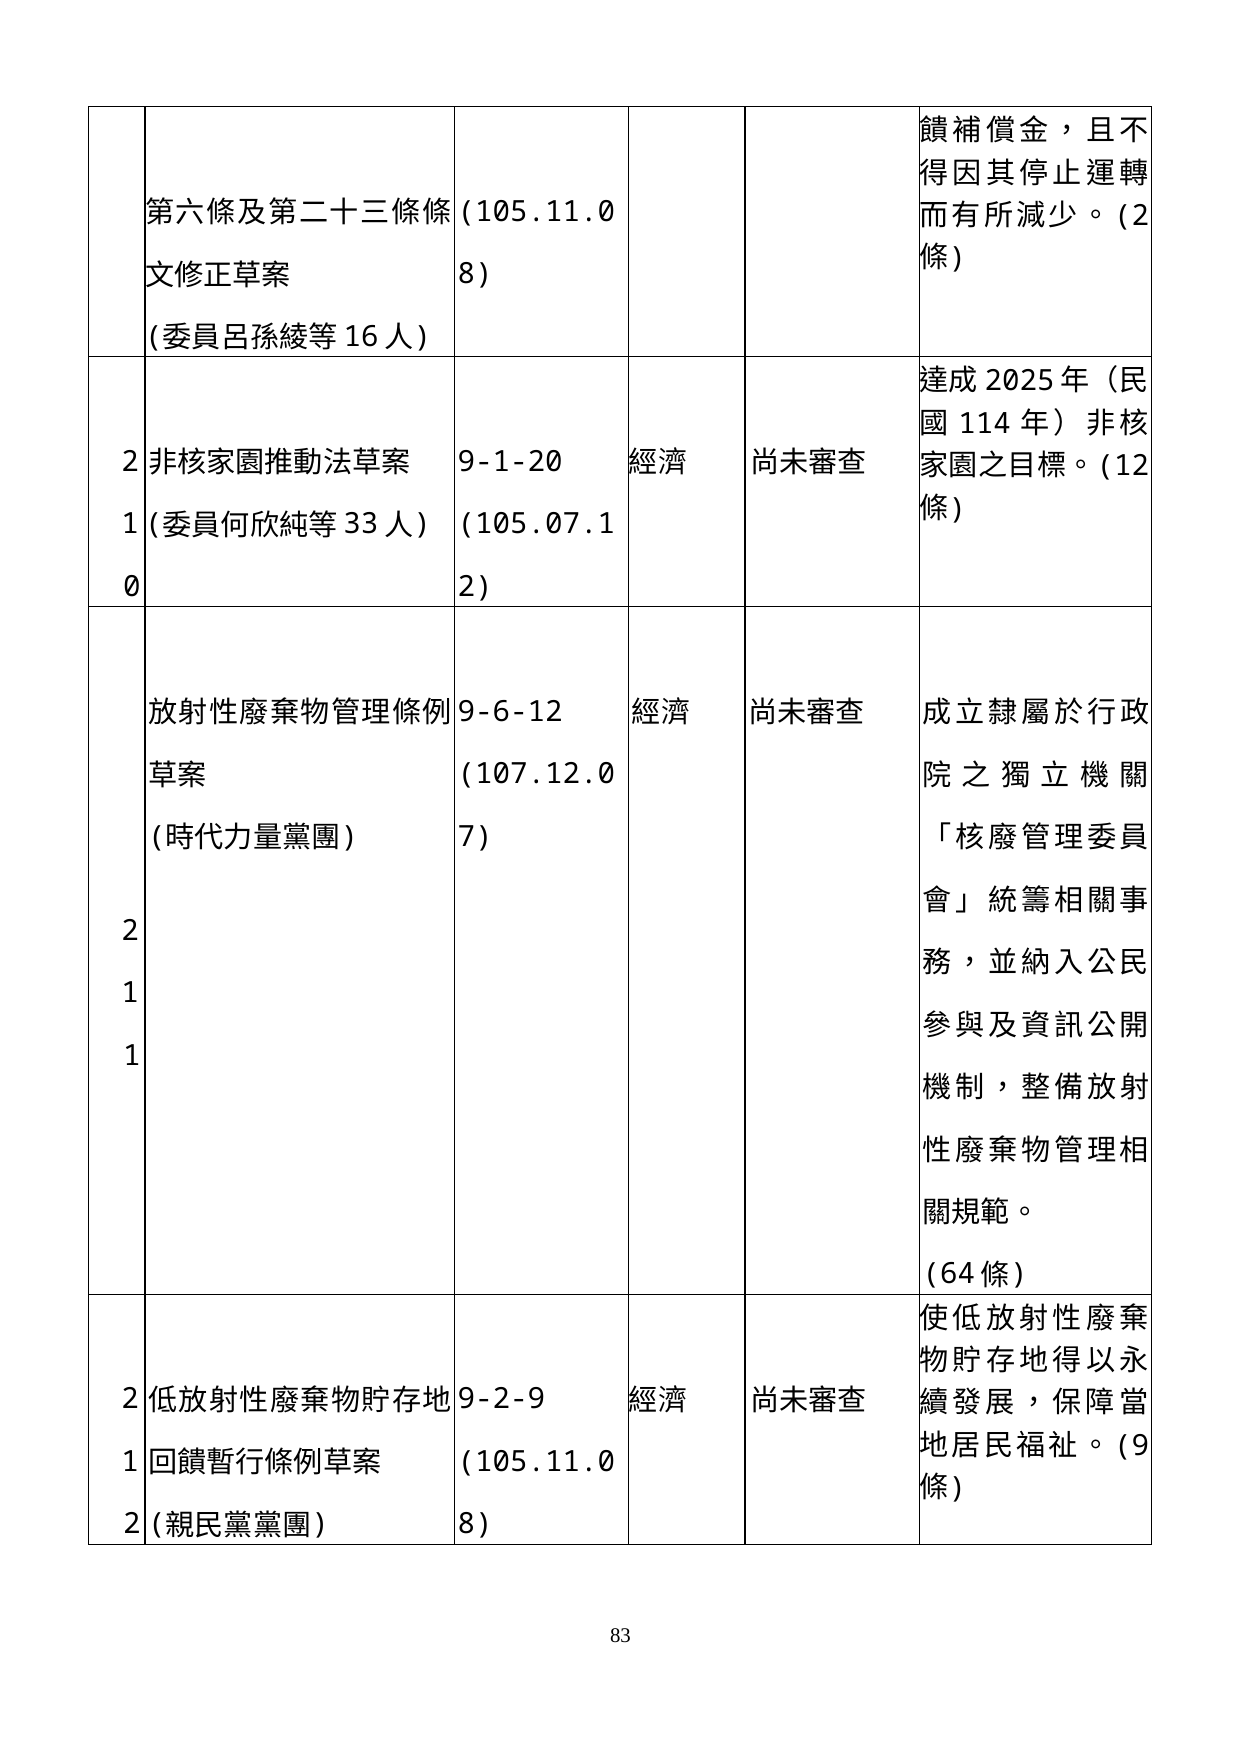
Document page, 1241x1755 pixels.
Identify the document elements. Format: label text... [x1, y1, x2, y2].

table_cell 尚未審查 [746, 1295, 919, 1543]
table_cell [89, 607, 144, 1293]
table_cell 9-1-20 (105.07.12) [455, 357, 628, 606]
table_cell 達成2025年（民國114年）非核家園之目標。(12條) [920, 357, 1151, 606]
table_cell [89, 1295, 144, 1543]
table_cell 非核家園推動法草案 (委員何欣純等33人) [146, 357, 454, 606]
table_cell 放射性廢棄物管理條例草案 (時代力量黨團) [146, 607, 454, 1293]
table_cell 9-6-12 (107.12.07) [455, 607, 628, 1293]
table_cell [89, 357, 144, 606]
table_cell 使低放射性廢棄物貯存地得以永續發展，保障當地居民福祉。(9條) [920, 1295, 1151, 1543]
table_cell (105.11.08) [455, 107, 628, 356]
table_cell [746, 107, 919, 356]
table_cell 9-2-9 (105.11.08) [455, 1295, 628, 1543]
table_cell 經濟 [629, 357, 744, 606]
table_cell 饋補償金，且不得因其停止運轉而有所減少。(2條) [920, 107, 1151, 356]
table_cell [629, 107, 744, 356]
table_cell 尚未審查 [746, 607, 919, 1293]
table_cell 低放射性廢棄物貯存地回饋暫行條例草案 (親民黨黨團) [146, 1295, 454, 1543]
table_cell 尚未審查 [746, 357, 919, 606]
table_cell 經濟 [629, 1295, 744, 1543]
table_cell 經濟 [629, 607, 744, 1293]
table_cell 第六條及第二十三條條文修正草案 (委員呂孫綾等16人) [146, 107, 454, 356]
table_cell [89, 107, 144, 356]
table_cell 成立隸屬於行政院之獨立機關「核廢管理委員會」統籌相關事務，並納入公民參與及資訊公開機制，整備放射性廢棄物管理相關規範。 (64條) [920, 607, 1151, 1293]
